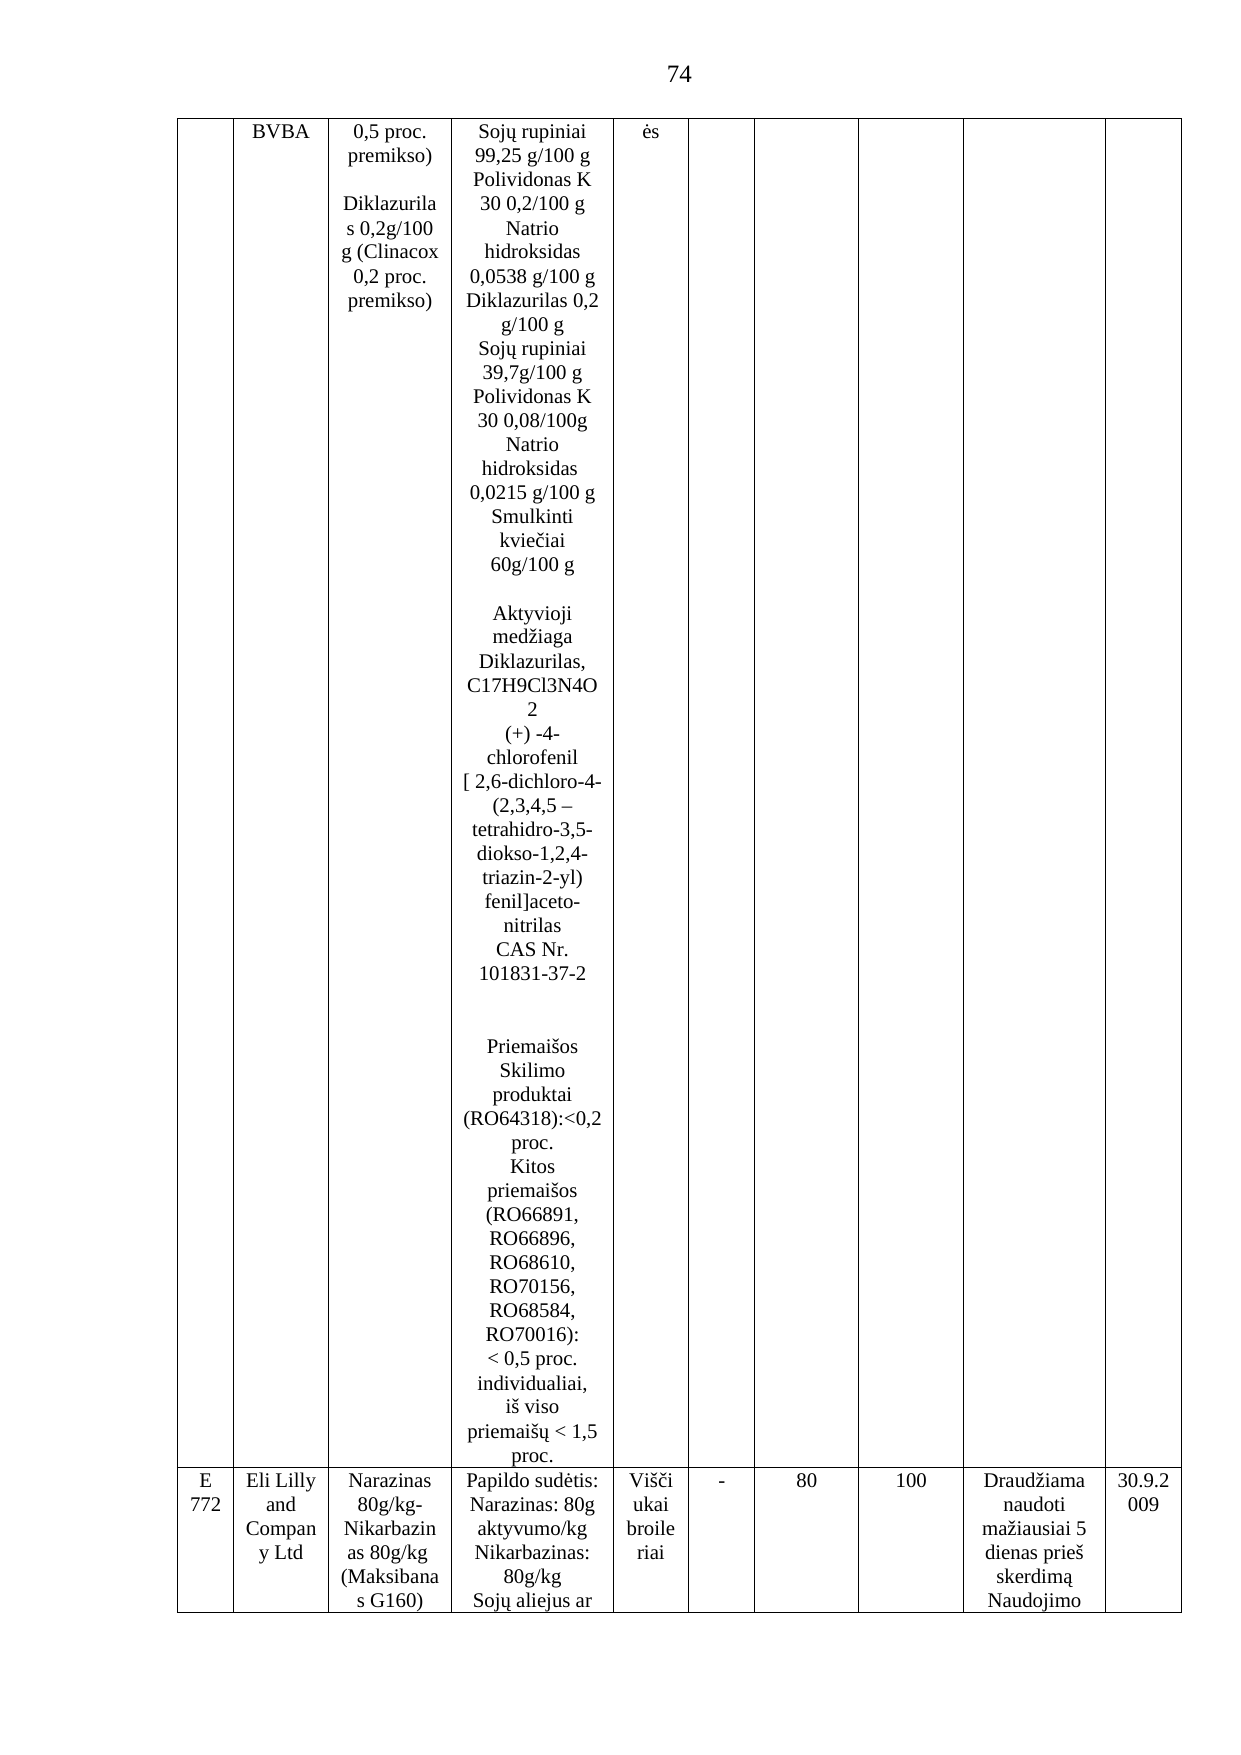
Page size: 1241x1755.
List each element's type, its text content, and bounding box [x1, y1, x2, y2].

table_cell 30.9.2009 [1106, 1468, 1181, 1612]
table_cell [178, 119, 233, 1467]
table_cell - [689, 1468, 754, 1612]
table_cell E 772 [178, 1468, 233, 1612]
table_cell [755, 119, 858, 1467]
table_cell Narazinas 80g/kg- Nikarbazinas 80g/kg (Maksibanas G160) [329, 1468, 451, 1612]
table_cell - [964, 119, 1105, 1467]
table_cell BVBA [234, 119, 328, 1467]
table_cell 0,5 proc. premikso) Diklazurilas 0,2g/100 g (Clinacox 0,2 proc. premikso) [329, 119, 451, 1467]
table_cell [689, 119, 754, 1467]
table_cell Viščiukai broileriai [614, 1468, 688, 1612]
table_cell [1106, 119, 1181, 1467]
table_cell [859, 119, 963, 1467]
table_cell 80 [755, 1468, 858, 1612]
table_cell ės [614, 119, 688, 1467]
table_cell 100 [859, 1468, 963, 1612]
table_cell Eli Lilly and Company Ltd [234, 1468, 328, 1612]
table_cell Papildo sudėtis: Narazinas: 80g aktyvumo/kg Nikarbazinas: 80g/kg Sojų aliejus ar [452, 1468, 613, 1612]
table_cell Draudžiama naudoti mažiausiai 5 dienas prieš skerdimą Naudojimo [964, 1468, 1105, 1612]
table_cell Sojų rupiniai 99,25 g/100 g Polividonas K 30 0,2/100 g Natrio hidroksidas 0,0538 g/100 g Diklazurilas 0,2 g/100 g Sojų rupiniai 39,7g/100 g Polividonas K 30 0,08/100g Natrio hidroksidas 0,0215 g/100 g Smulkinti kviečiai 60g/100 g Aktyvioji medžiaga Diklazurilas, C17H9Cl3N4O2 (+) -4-chlorofenil [ 2,6-dichloro-4-(2,3,4,5 – tetrahidro-3,5-diokso-1,2,4-triazin-2-yl) fenil]aceto-nitrilas CAS Nr. 101831-37-2 Priemaišos Skilimo produktai (RO64318):<0,2 proc. Kitos priemaišos (RO66891, RO66896, RO68610, RO70156, RO68584, RO70016): < 0,5 proc. individualiai, iš viso priemaišų < 1,5 proc. [452, 119, 613, 1467]
